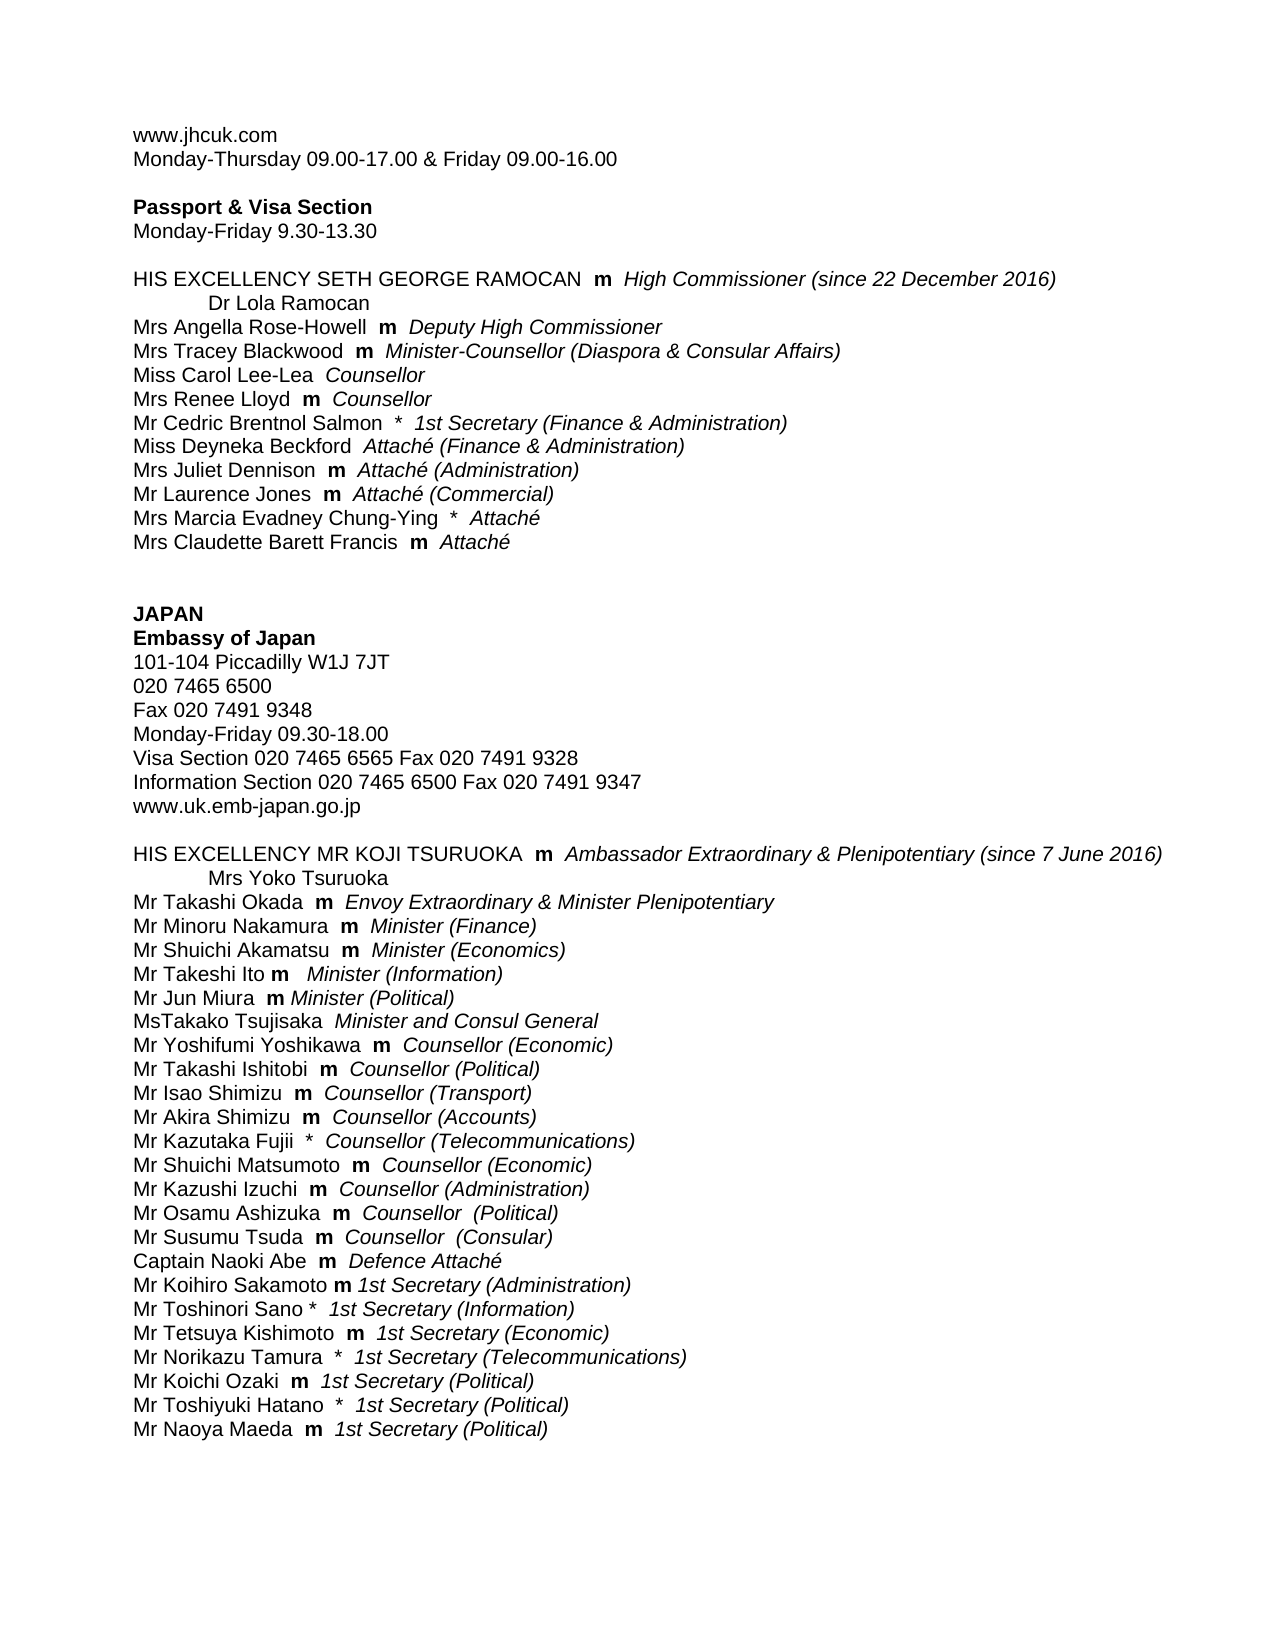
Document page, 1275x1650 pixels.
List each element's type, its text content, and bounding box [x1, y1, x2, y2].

text Mr Kazutaka Fujii * Counsellor (Telecommunications) [133, 1129, 1181, 1153]
text Mr Norikazu Tamura * 1st Secretary (Telecommunications) [133, 1345, 1181, 1369]
text JAPAN [133, 602, 1181, 626]
text Dr Lola Ramocan [133, 291, 1181, 314]
text www.jhcuk.com [133, 123, 1181, 147]
text Mr Laurence Jones m Attaché (Commercial) [133, 482, 1181, 506]
text Mr Cedric Brentnol Salmon * 1st Secretary (Finance & Administration) [133, 410, 1181, 434]
text Mr Takashi Ishitobi m Counsellor (Political) [133, 1057, 1181, 1081]
text Mr Minoru Nakamura m Minister (Finance) [133, 913, 1181, 937]
text HIS EXCELLENCY SETH GEORGE RAMOCAN m High Commissioner (since 22 December 2016) [133, 267, 1181, 291]
text Mr Naoya Maeda m 1st Secretary (Political) [133, 1417, 1181, 1441]
text Mr Susumu Tsuda m Counsellor (Consular) [133, 1225, 1181, 1249]
text Mrs Angella Rose-Howell m Deputy High Commissioner [133, 314, 1181, 338]
text Monday-Friday 09.30-18.00 [133, 722, 1181, 746]
text Mr Yoshifumi Yoshikawa m Counsellor (Economic) [133, 1033, 1181, 1057]
text Embassy of Japan [133, 626, 1181, 650]
text Mr Koihiro Sakamoto m 1st Secretary (Administration) [133, 1273, 1181, 1297]
text Mrs Yoko Tsuruoka [133, 866, 1181, 889]
text Mr Takashi Okada m Envoy Extraordinary & Minister Plenipotentiary [133, 889, 1181, 913]
text Miss Deyneka Beckford Attaché (Finance & Administration) [133, 434, 1181, 458]
text Monday-Thursday 09.00-17.00 & Friday 09.00-16.00 [133, 147, 1181, 171]
text 101-104 Piccadilly W1J 7JT [133, 650, 1181, 674]
text Miss Carol Lee-Lea Counsellor [133, 362, 1181, 386]
text Mr Toshinori Sano * 1st Secretary (Information) [133, 1297, 1181, 1321]
text Fax 020 7491 9348 [133, 698, 1181, 722]
text Mr Tetsuya Kishimoto m 1st Secretary (Economic) [133, 1321, 1181, 1345]
text Mr Koichi Ozaki m 1st Secretary (Political) [133, 1369, 1181, 1393]
text Mrs Claudette Barett Francis m Attaché [133, 530, 1181, 554]
text Mrs Marcia Evadney Chung-Ying * Attaché [133, 506, 1181, 530]
text Monday-Friday 9.30-13.30 [133, 219, 1181, 243]
text www.uk.emb-japan.go.jp [133, 794, 1181, 818]
text Mr Akira Shimizu m Counsellor (Accounts) [133, 1105, 1181, 1129]
text Mr Shuichi Akamatsu m Minister (Economics) [133, 937, 1181, 961]
text HIS EXCELLENCY MR KOJI TSURUOKA m Ambassador Extraordinary & Plenipotentiary (since 7 June 2016) [133, 842, 1181, 866]
text Mrs Renee Lloyd m Counsellor [133, 386, 1181, 410]
text Mr Jun Miura m Minister (Political) [133, 985, 1181, 1009]
text MsTakako Tsujisaka Minister and Consul General [133, 1009, 1181, 1033]
text Mr Shuichi Matsumoto m Counsellor (Economic) [133, 1153, 1181, 1177]
text Information Section 020 7465 6500 Fax 020 7491 9347 [133, 770, 1181, 794]
text Mr Toshiyuki Hatano * 1st Secretary (Political) [133, 1393, 1181, 1417]
subtitle Passport & Visa Section [133, 195, 1181, 219]
text Mr Kazushi Izuchi m Counsellor (Administration) [133, 1177, 1181, 1201]
text Mrs Juliet Dennison m Attaché (Administration) [133, 458, 1181, 482]
text Mr Isao Shimizu m Counsellor (Transport) [133, 1081, 1181, 1105]
text Captain Naoki Abe m Defence Attaché [133, 1249, 1181, 1273]
text Visa Section 020 7465 6565 Fax 020 7491 9328 [133, 746, 1181, 770]
text 020 7465 6500 [133, 674, 1181, 698]
text Mr Takeshi Ito m Minister (Information) [133, 961, 1181, 985]
text Mrs Tracey Blackwood m Minister-Counsellor (Diaspora & Consular Affairs) [133, 338, 1181, 362]
text Mr Osamu Ashizuka m Counsellor (Political) [133, 1201, 1181, 1225]
